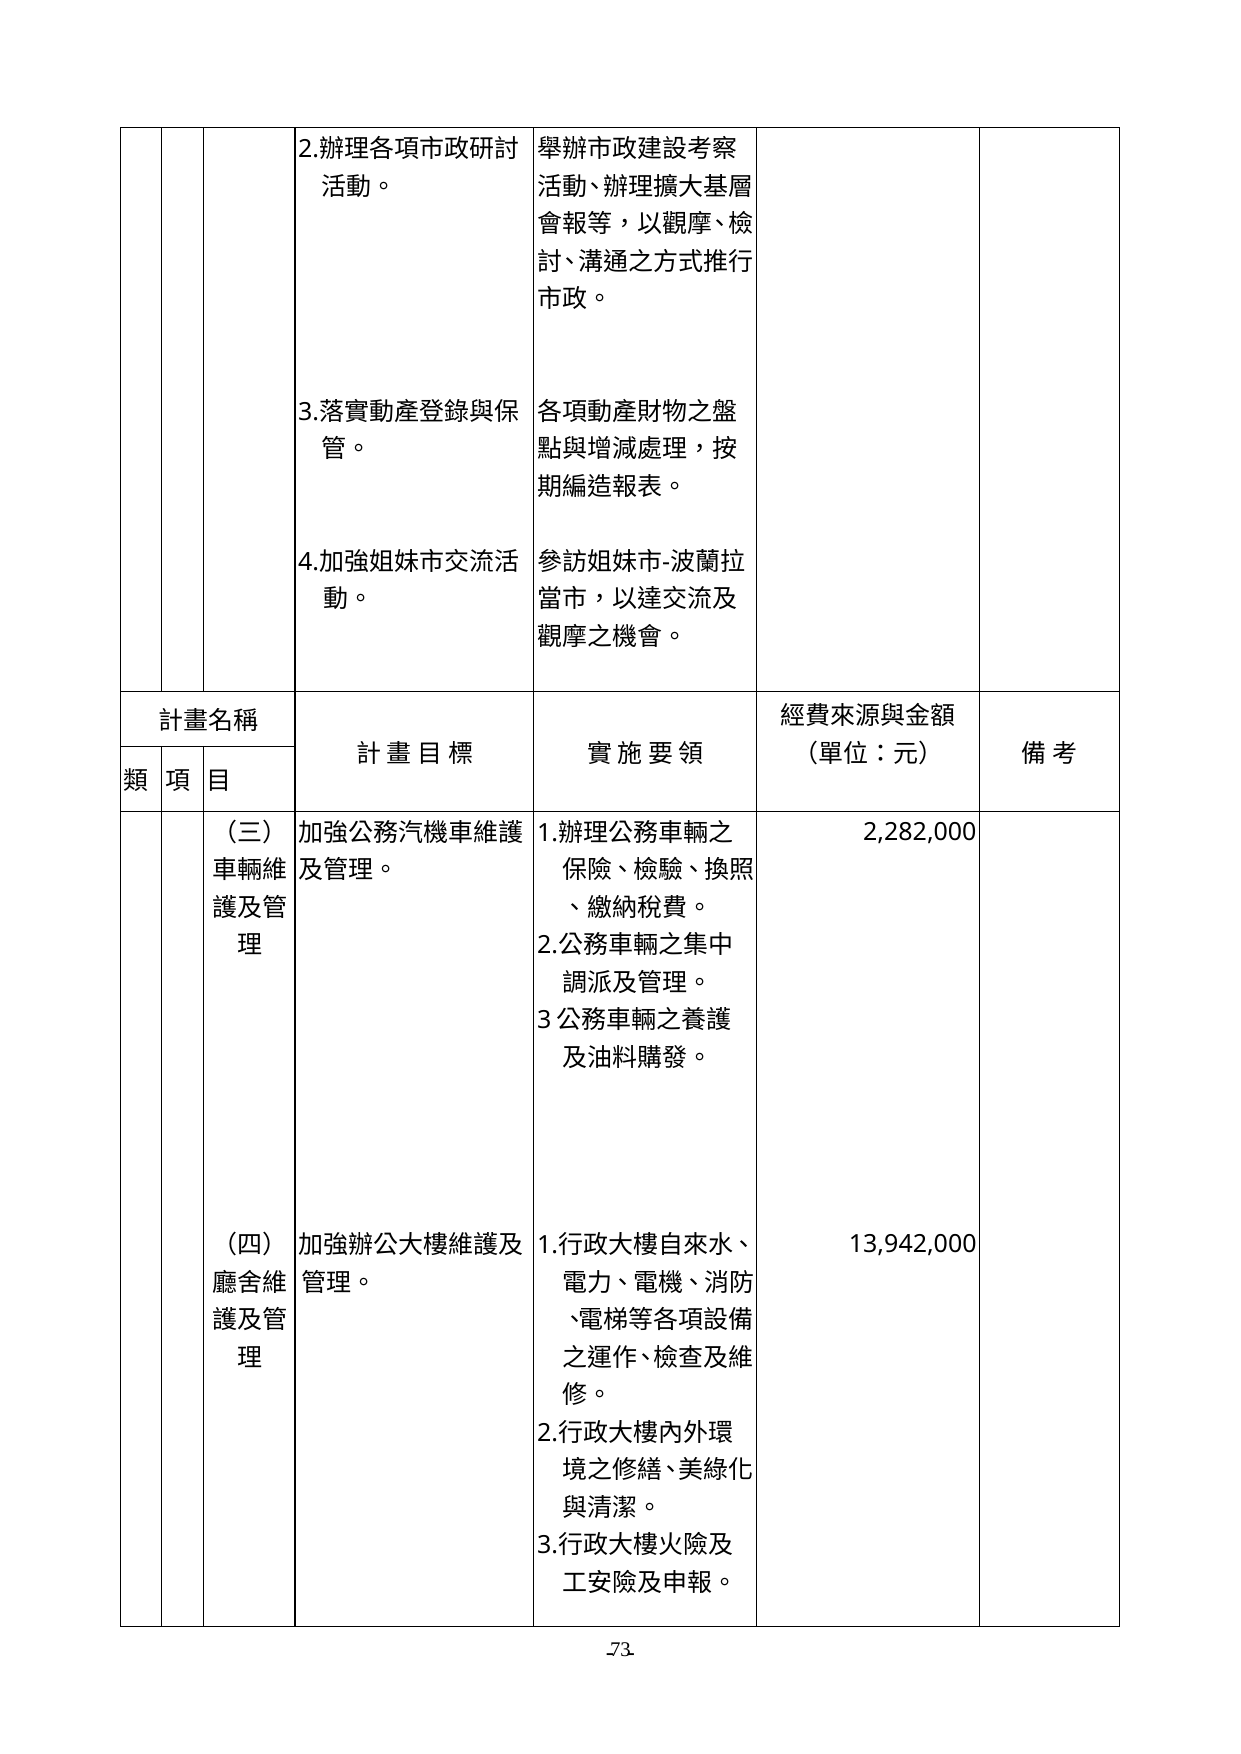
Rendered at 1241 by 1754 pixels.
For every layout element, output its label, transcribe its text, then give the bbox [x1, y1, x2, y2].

table_cell 計 畫 目 標 [296, 692, 533, 811]
table_cell 目 [204, 747, 294, 811]
table_cell 備 考 [980, 692, 1119, 811]
table_cell [162, 812, 203, 1626]
table_cell （三）車輛維護及管理 （四）廳舍維護及管理 [204, 812, 294, 1626]
table_cell [980, 128, 1119, 691]
table_cell 加強公務汽機車維護及管理。 加強辦公大樓維護及管理。 [296, 812, 533, 1626]
table_cell [980, 812, 1119, 1626]
table_cell 類 [121, 747, 161, 811]
table_cell 實 施 要 領 [534, 692, 756, 811]
table_cell 1.辦理公務車輛之保險、檢驗、換照、繳納稅費。 2.公務車輛之集中調派及管理。 3公務車輛之養護及油料購發。 1.行政大樓自來水、電力、電機、消防、電梯等各項設備之運作、檢查及維修。 2.行政大樓內外環境之修繕、美綠化與清潔。 3.行政大樓火險及工安險及申報。 [534, 812, 756, 1626]
table_cell 舉辦市政建設考察活動、辦理擴大基層會報等，以觀摩、檢討、溝通之方式推行市政。 各項動產財物之盤點與增減處理，按期編造報表。 參訪姐妹市-波蘭拉當市，以達交流及觀摩之機會。 [534, 128, 756, 691]
table_cell [121, 812, 161, 1626]
table_cell 計畫名稱 [121, 692, 294, 746]
table_cell [121, 128, 161, 691]
table_cell 2,282,000 13,942,000 [757, 812, 979, 1626]
table_cell 項 [162, 747, 203, 811]
table_cell [204, 128, 294, 691]
table_cell 2.辦理各項市政研討活動。 3.落實動產登錄與保管。 4.加強姐妹市交流活動。 [296, 128, 533, 691]
table_cell [757, 128, 979, 691]
table_cell 經費來源與金額 （單位：元） [757, 692, 979, 811]
table_cell [162, 128, 203, 691]
